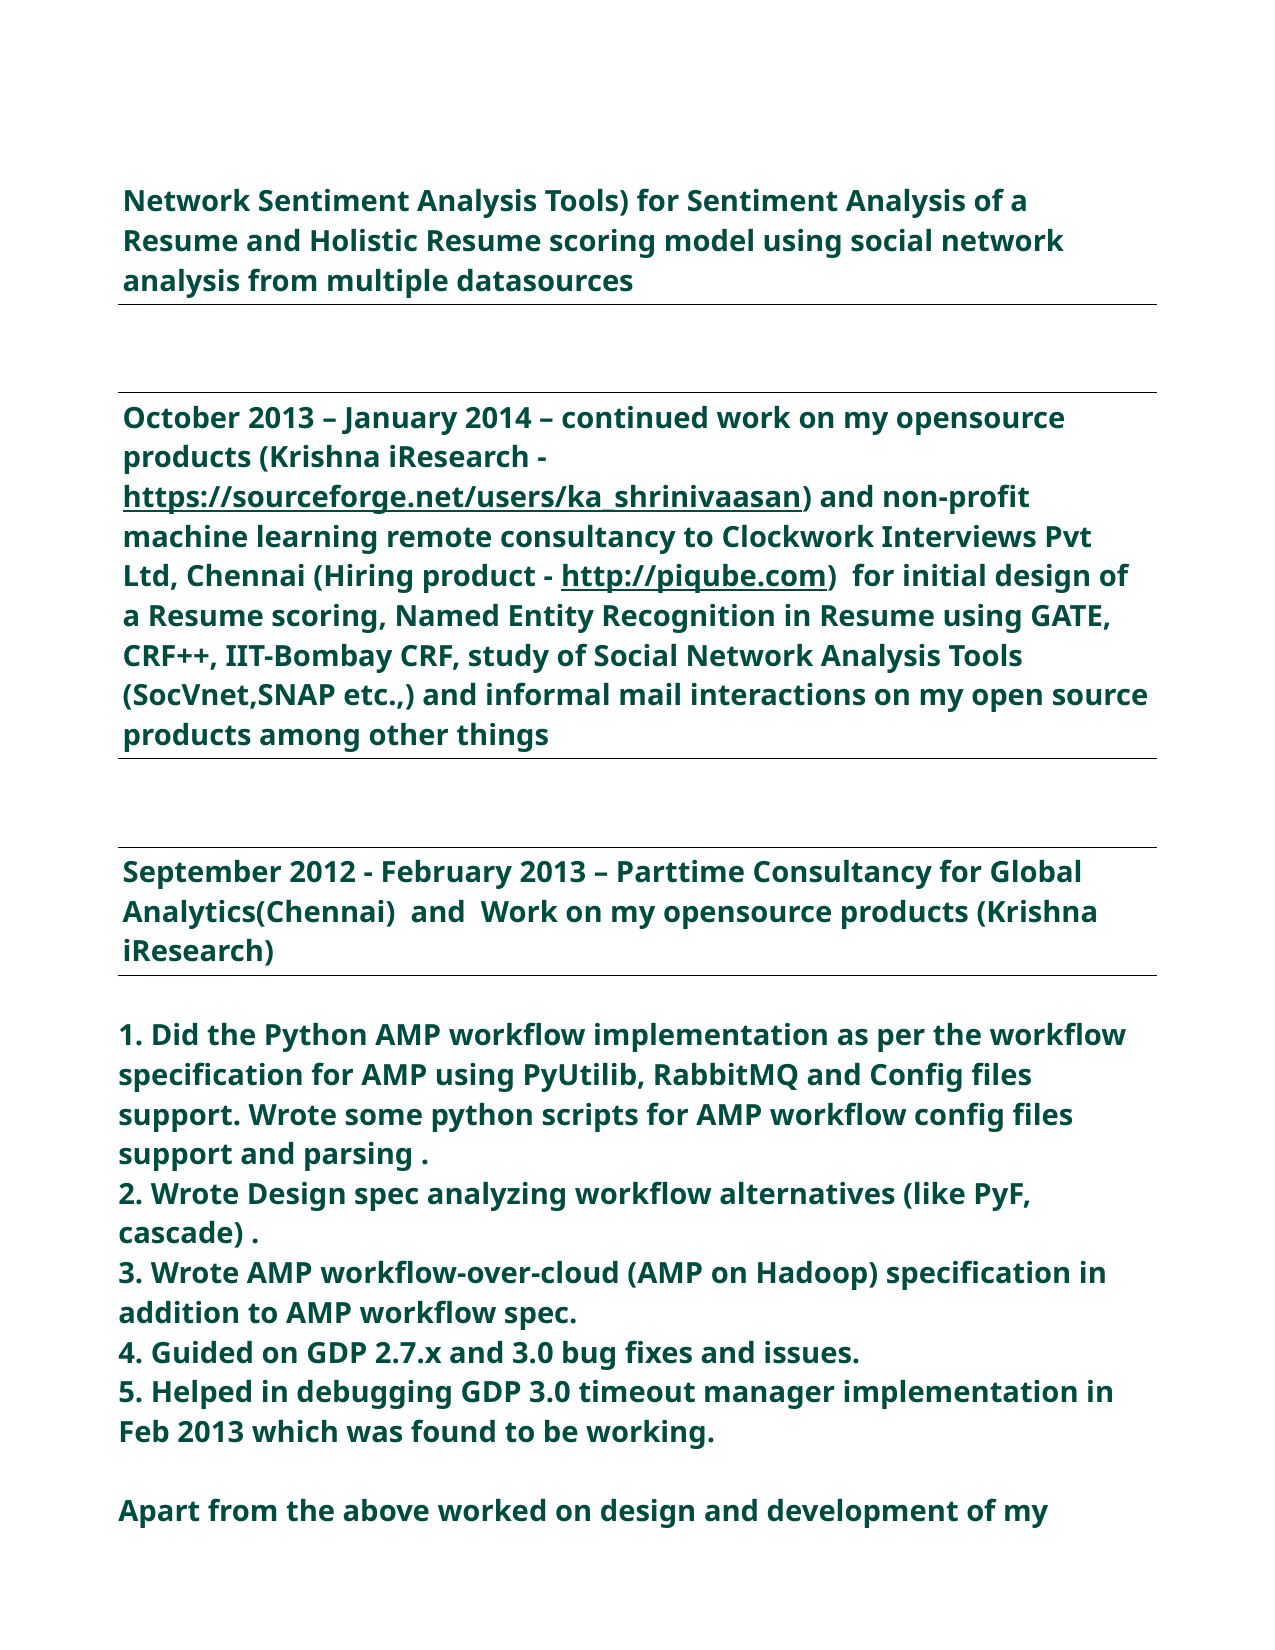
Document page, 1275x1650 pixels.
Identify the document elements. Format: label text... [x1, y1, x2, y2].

text 5. Helped in debugging GDP 3.0 timeout manager implementation in Feb 2013 which was found to be working. [118, 1372, 1157, 1451]
text 3. Wrote AMP workflow-over-cloud (AMP on Hadoop) specification in addition to AMP workflow spec. [118, 1252, 1157, 1332]
text Network Sentiment Analysis Tools) for Sentiment Analysis of a Resume and Holistic Resume scoring model using social network analysis from multiple datasources [118, 176, 1157, 304]
text September 2012 - February 2013 – Parttime Consultancy for Global Analytics(Chennai) and Work on my opensource products (Krishna iResearch) [118, 848, 1157, 975]
text Apart from the above worked on design and development of my [118, 1491, 1157, 1530]
text October 2013 – January 2014 – continued work on my opensource products (Krishna iResearch - https://sourceforge.net/users/ka_shrinivaasan) and non-profit machine learning remote consultancy to Clockwork Interviews Pvt Ltd, Chennai (Hiring product - http://piqube.com) for initial design of a Resume scoring, Named Entity Recognition in Resume using GATE, CRF++, IIT-Bombay CRF, study of Social Network Analysis Tools (SocVnet,SNAP etc.,) and informal mail interactions on my open source products among other things [118, 393, 1157, 758]
text 1. Did the Python AMP workflow implementation as per the workflow specification for AMP using PyUtilib, RabbitMQ and Config files support. Wrote some python scripts for AMP workflow config files support and parsing . [118, 1014, 1157, 1173]
text 4. Guided on GDP 2.7.x and 3.0 bug fixes and issues. [118, 1332, 1157, 1372]
text 2. Wrote Design spec analyzing workflow alternatives (like PyF, cascade) . [118, 1173, 1157, 1252]
